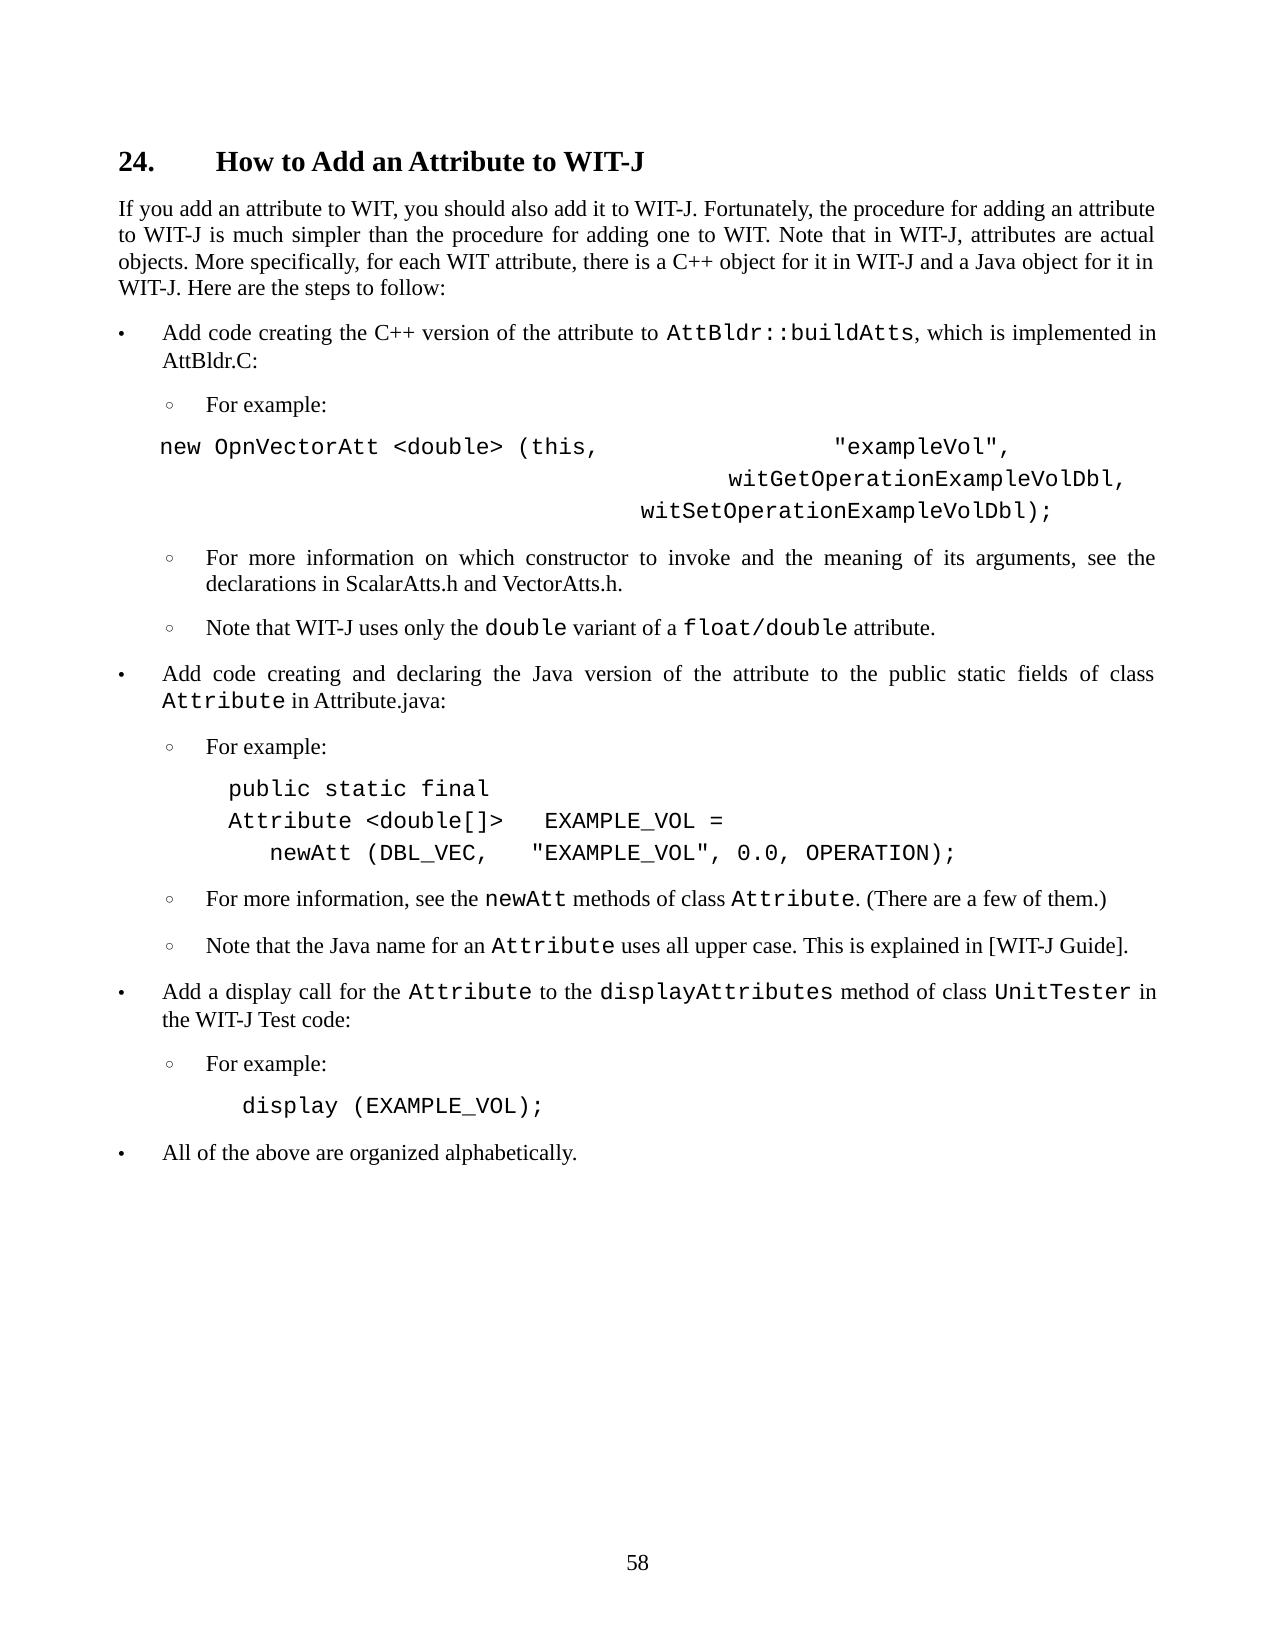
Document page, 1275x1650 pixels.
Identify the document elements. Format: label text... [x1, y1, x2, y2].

list All of the above are organized alphabetically. [118, 1139, 1157, 1165]
list Add a display call for the Attribute to the displayAttributes method of class UnitTester in the WIT-J Test code: [118, 978, 1157, 1032]
list For more information, see the newAtt methods of class Attribute. (There are a few of them.) [162, 885, 1157, 914]
text witGetOperationExampleVolDbl, [192, 468, 1157, 493]
text display (EXAMPLE_VOL); [118, 1095, 1157, 1121]
list For example: [162, 391, 1157, 418]
text witSetOperationExampleVolDbl); [118, 499, 1157, 526]
text newAtt (DBL_VEC, "EXAMPLE_VOL", 0.0, OPERATION); [118, 841, 1157, 867]
list Add code creating the C++ version of the attribute to AttBldr::buildAtts, which is implemented in AttBldr.C: [118, 319, 1157, 373]
list For example: [162, 1051, 1157, 1077]
list For example: [162, 733, 1157, 759]
list Note that WIT-J uses only the double variant of a float/double attribute. [162, 614, 1157, 642]
text public static final [118, 777, 1157, 803]
list Note that the Java name for an Attribute uses all upper case. This is explained in [WIT-J Guide]. [162, 932, 1157, 960]
list For more information on which constructor to invoke and the meaning of its arguments, see the declarations in ScalarAtts.h and VectorAtts.h. [162, 543, 1157, 596]
text Attribute <double[]> EXAMPLE_VOL = [118, 809, 1157, 835]
text new OpnVectorAtt <double> (this, "exampleVol", [118, 436, 1157, 462]
subtitle How to Add an Attribute to WIT-J [118, 144, 1157, 177]
text If you add an attribute to WIT, you should also add it to WIT-J. Fortunately, the procedure for adding an attribute to WIT-J is much simpler than the procedure for adding one to WIT. Note that in WIT-J, attributes are actual objects. More specifically, for each WIT attribute, there is a C++ object for it in WIT-J and a Java object for it in WIT-J. Here are the steps to follow: [118, 195, 1157, 301]
list Add code creating and declaring the Java version of the attribute to the public static fields of class Attribute in Attribute.java: [118, 661, 1157, 715]
